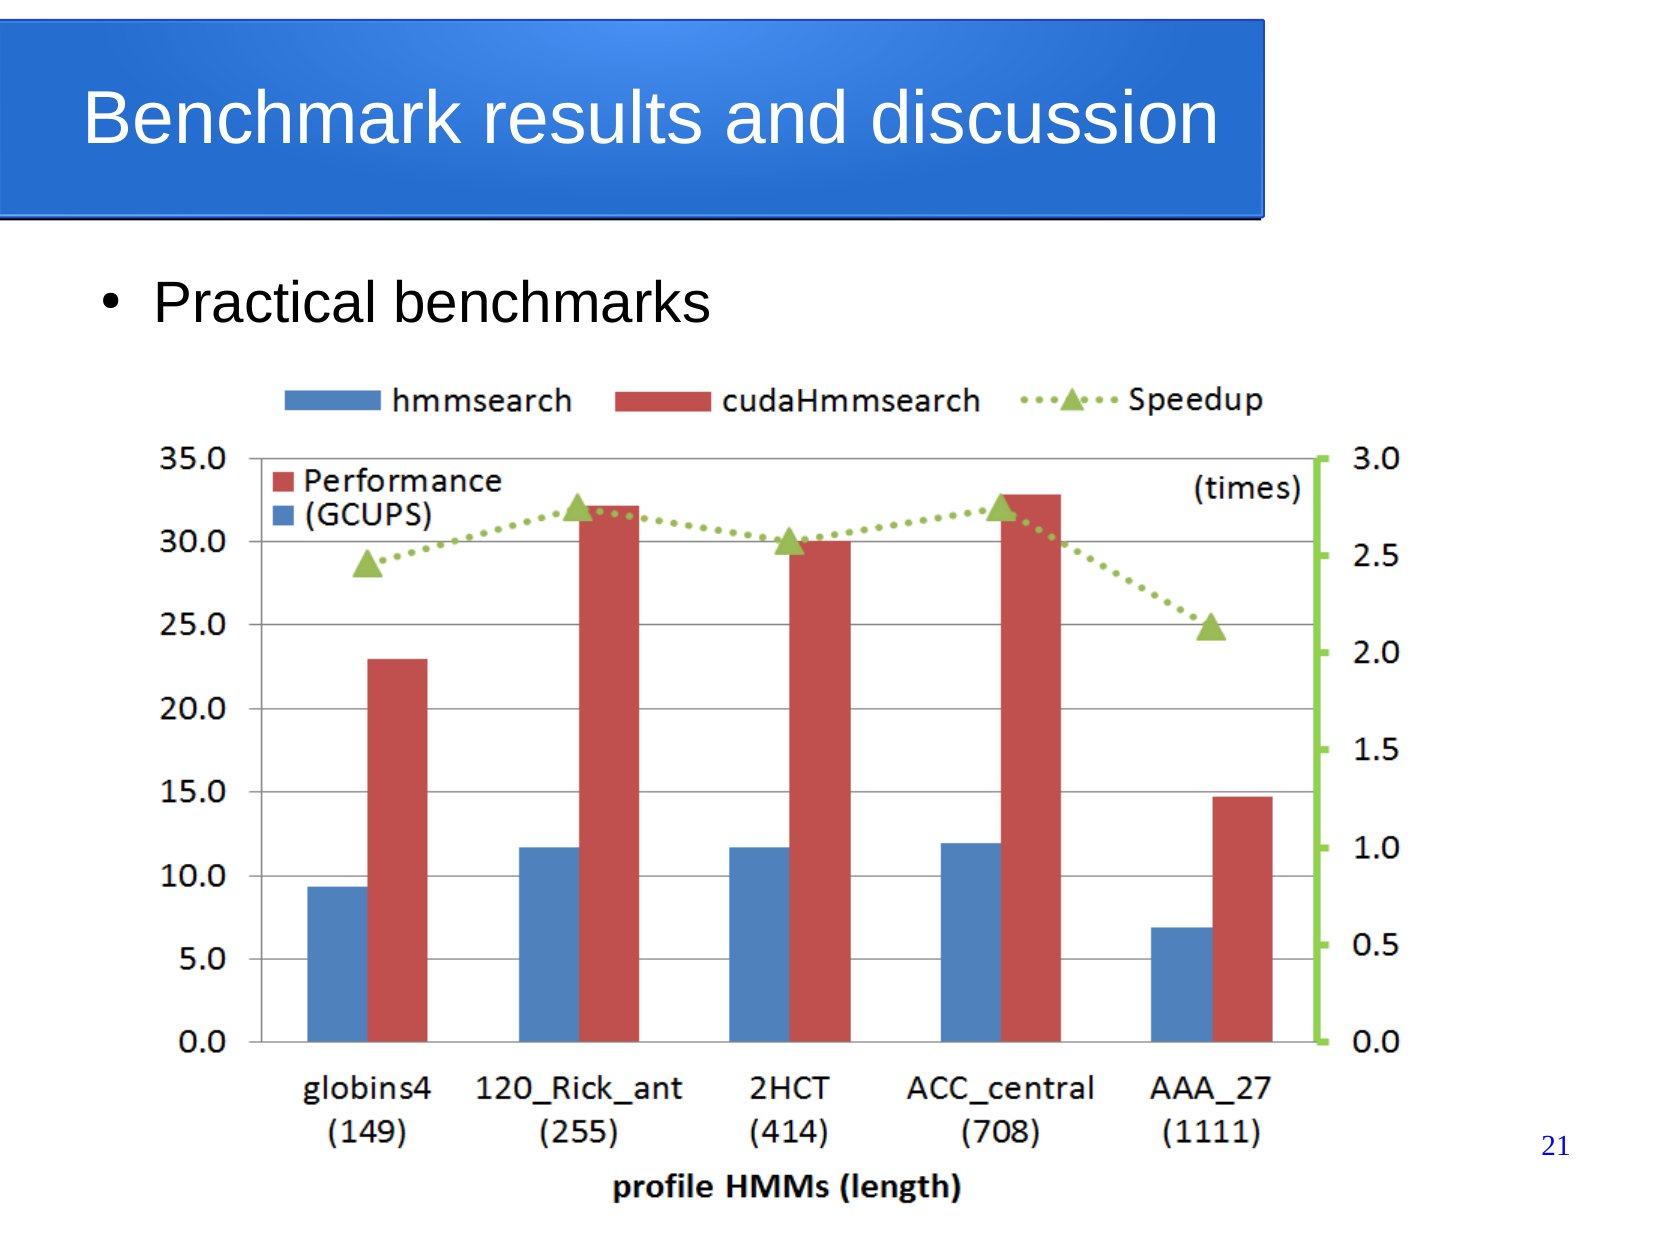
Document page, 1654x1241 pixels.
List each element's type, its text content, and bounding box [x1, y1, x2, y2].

title Benchmark results and discussion [82, 25, 1250, 211]
list Practical benchmarks [82, 269, 1538, 1201]
picture [150, 378, 1411, 1213]
